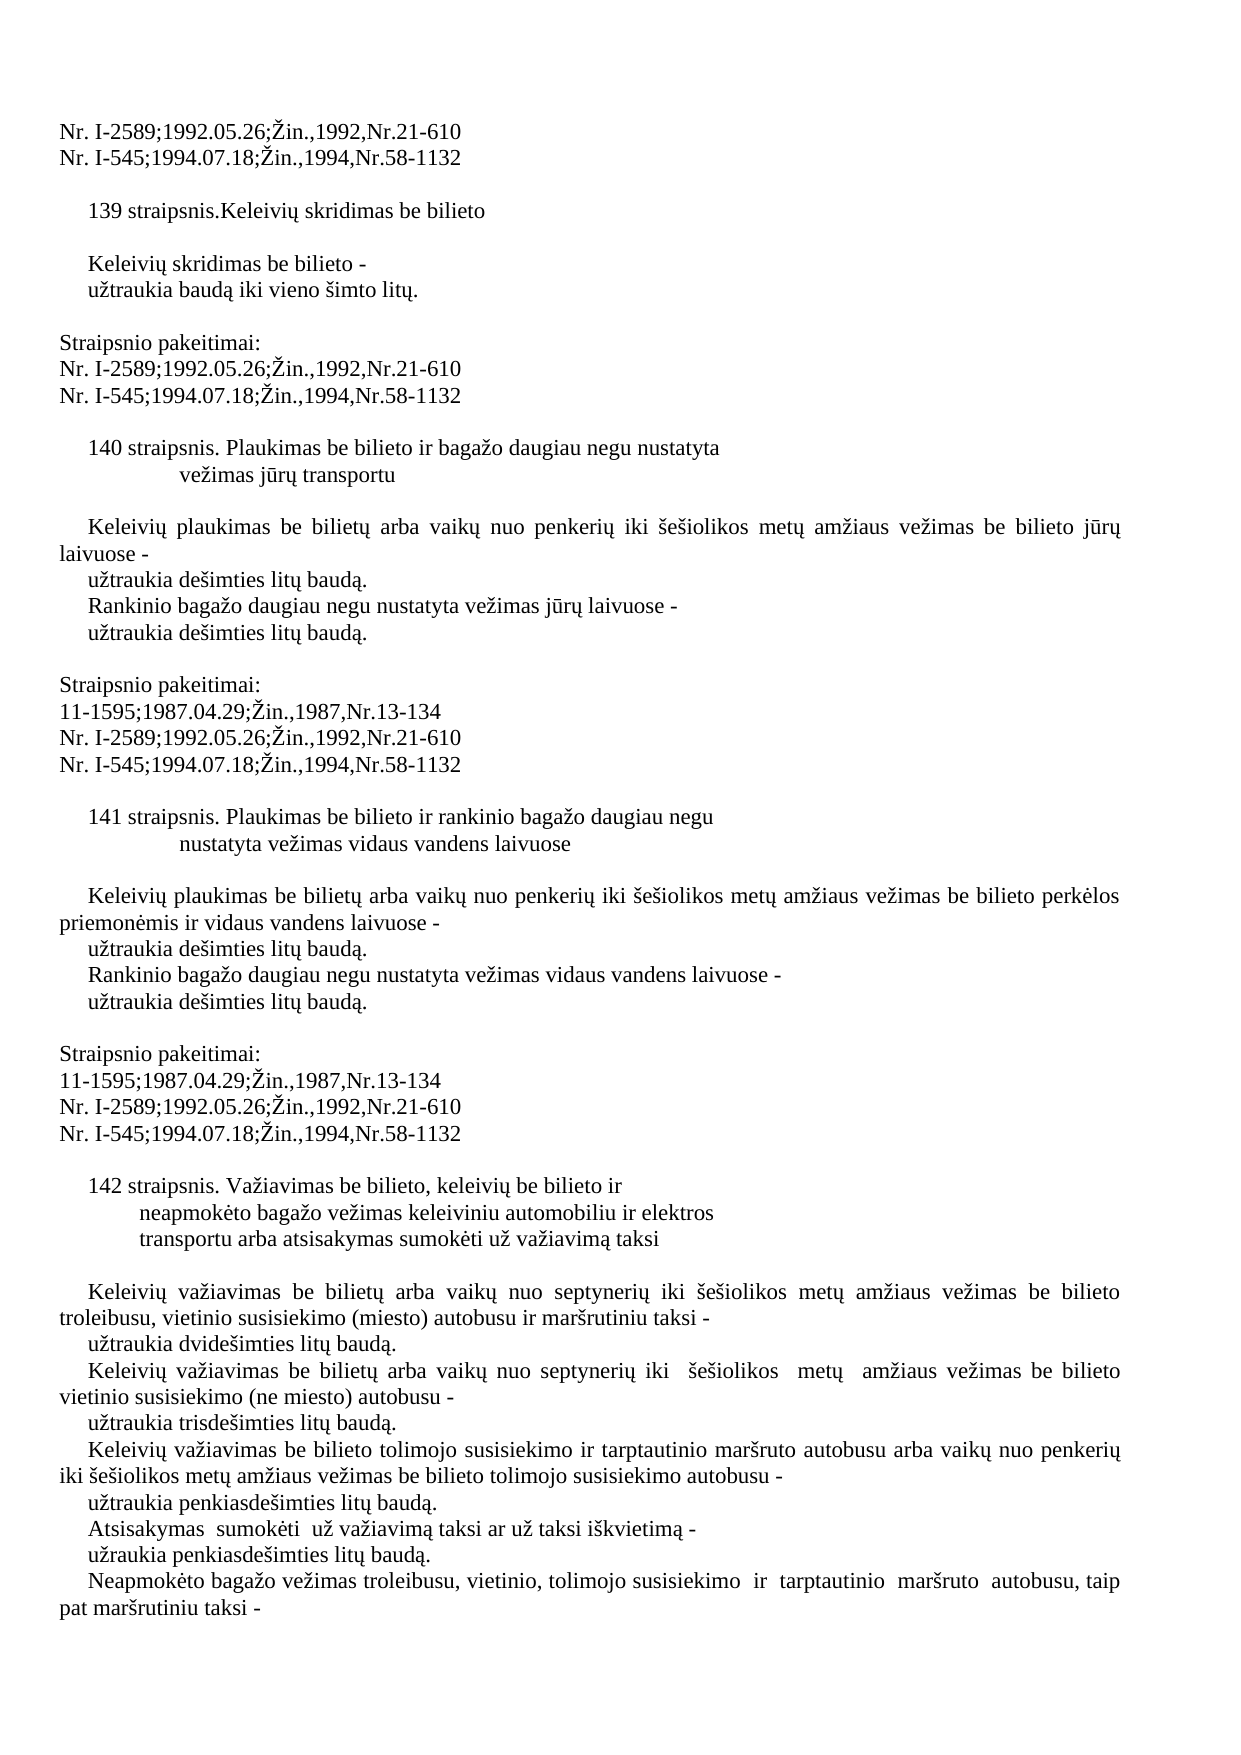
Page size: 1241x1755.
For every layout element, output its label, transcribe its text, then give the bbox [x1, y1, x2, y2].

text Keleivių važiavimas be bilietų arba vaikų nuo septynerių iki šešiolikos metų amžiaus vežimas be bilieto vietinio susisiekimo (ne miesto) autobusu - [59, 1357, 1122, 1409]
text Keleivių plaukimas be bilietų arba vaikų nuo penkerių iki šešiolikos metų amžiaus vežimas be bilieto perkėlos priemonėmis ir vidaus vandens laivuose - [59, 882, 1122, 935]
text Nr. I-545;1994.07.18;Žin.,1994,Nr.58-1132 [59, 751, 1122, 777]
text užtraukia dešimties litų baudą. [59, 935, 1122, 961]
text 11-1595;1987.04.29;Žin.,1987,Nr.13-134 [59, 698, 1122, 724]
text nustatyta vežimas vidaus vandens laivuose [59, 830, 1122, 856]
text užtraukia trisdešimties litų baudą. [59, 1409, 1122, 1436]
text 11-1595;1987.04.29;Žin.,1987,Nr.13-134 [59, 1067, 1122, 1093]
text Straipsnio pakeitimai: [59, 329, 1122, 355]
text užtraukia dešimties litų baudą. [59, 619, 1122, 645]
text Keleivių važiavimas be bilieto tolimojo susisiekimo ir tarptautinio maršruto autobusu arba vaikų nuo penkerių iki šešiolikos metų amžiaus vežimas be bilieto tolimojo susisiekimo autobusu - [59, 1436, 1122, 1488]
text Neapmokėto bagažo vežimas troleibusu, vietinio, tolimojo susisiekimo ir tarptautinio maršruto autobusu, taip pat maršrutiniu taksi - [59, 1568, 1122, 1620]
text Nr. I-545;1994.07.18;Žin.,1994,Nr.58-1132 [59, 1119, 1122, 1146]
text užtraukia dešimties litų baudą. [59, 988, 1122, 1014]
text Rankinio bagažo daugiau negu nustatyta vežimas vidaus vandens laivuose - [59, 961, 1122, 988]
text užtraukia penkiasdešimties litų baudą. [59, 1488, 1122, 1515]
text užraukia penkiasdešimties litų baudą. [59, 1541, 1122, 1568]
text Nr. I-545;1994.07.18;Žin.,1994,Nr.58-1132 [59, 382, 1122, 408]
text 141 straipsnis. Plaukimas be bilieto ir rankinio bagažo daugiau negu [59, 803, 1122, 830]
text Keleivių plaukimas be bilietų arba vaikų nuo penkerių iki šešiolikos metų amžiaus vežimas be bilieto jūrų laivuose - [59, 513, 1122, 566]
text vežimas jūrų transportu [59, 461, 1122, 487]
text Straipsnio pakeitimai: [59, 1041, 1122, 1067]
text užtraukia baudą iki vieno šimto litų. [59, 276, 1122, 303]
text Keleivių skridimas be bilieto - [59, 250, 1122, 276]
text Nr. I-2589;1992.05.26;Žin.,1992,Nr.21-610 [59, 724, 1122, 751]
text Nr. I-2589;1992.05.26;Žin.,1992,Nr.21-610 [59, 1093, 1122, 1119]
text Straipsnio pakeitimai: [59, 672, 1122, 698]
text Nr. I-2589;1992.05.26;Žin.,1992,Nr.21-610 [59, 118, 1122, 144]
text Atsisakymas sumokėti už važiavimą taksi ar už taksi iškvietimą - [59, 1515, 1122, 1541]
text 140 straipsnis. Plaukimas be bilieto ir bagažo daugiau negu nustatyta [59, 434, 1122, 461]
text neapmokėto bagažo vežimas keleiviniu automobiliu ir elektros [59, 1199, 1122, 1225]
text Keleivių važiavimas be bilietų arba vaikų nuo septynerių iki šešiolikos metų amžiaus vežimas be bilieto troleibusu, vietinio susisiekimo (miesto) autobusu ir maršrutiniu taksi - [59, 1278, 1122, 1330]
text transportu arba atsisakymas sumokėti už važiavimą taksi [59, 1225, 1122, 1251]
text užtraukia dešimties litų baudą. [59, 566, 1122, 592]
text 142 straipsnis. Važiavimas be bilieto, keleivių be bilieto ir [59, 1172, 1122, 1199]
text Nr. I-2589;1992.05.26;Žin.,1992,Nr.21-610 [59, 355, 1122, 382]
text užtraukia dvidešimties litų baudą. [59, 1330, 1122, 1357]
text Nr. I-545;1994.07.18;Žin.,1994,Nr.58-1132 [59, 144, 1122, 171]
text 139 straipsnis.Keleivių skridimas be bilieto [59, 197, 1122, 223]
text Rankinio bagažo daugiau negu nustatyta vežimas jūrų laivuose - [59, 592, 1122, 619]
